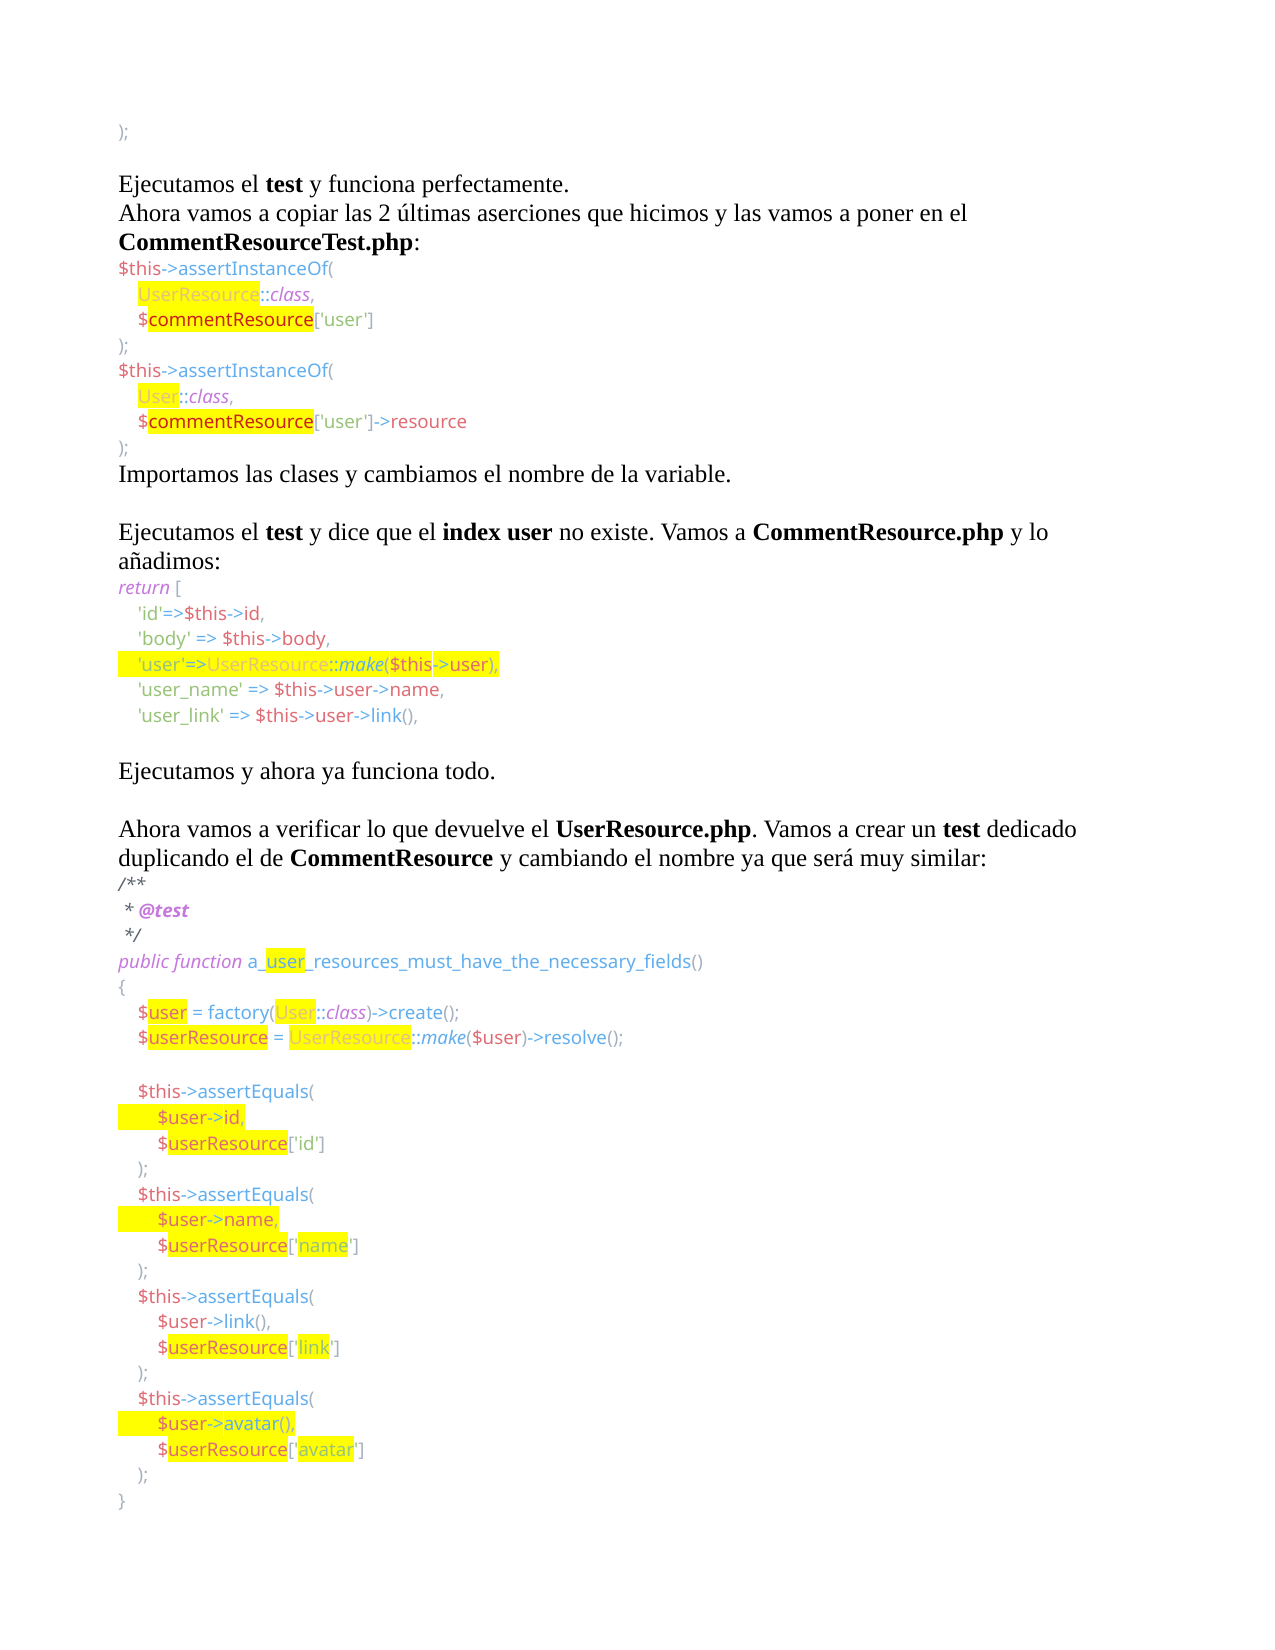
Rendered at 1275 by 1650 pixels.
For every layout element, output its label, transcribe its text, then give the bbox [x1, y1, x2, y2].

text Ejecutamos el test y dice que el index user no existe. Vamos a CommentResource.php y lo añadimos: [118, 517, 1157, 574]
text Importamos las clases y cambiamos el nombre de la variable. [118, 459, 1157, 488]
text $this->assertInstanceOf( UserResource::class, $commentResource['user'] ); $this->assertInstanceOf( User::class, $commentResource['user']->resource ); [118, 255, 1157, 459]
text Ejecutamos y ahora ya funciona todo. [118, 756, 1157, 785]
text ); [118, 118, 1157, 144]
text Ahora vamos a copiar las 2 últimas aserciones que hicimos y las vamos a poner en el CommentResourceTest.php: [118, 198, 1157, 255]
text /** * @test */ public function a_user_resources_must_have_the_necessary_fields() { $user = factory(User::class)->create(); $userResource = UserResource::make($user)->resolve(); $this->assertEquals( $user->id, $userResource['id'] ); $this->assertEquals( $user->name, $userResource['name'] ); $this->assertEquals( $user->link(), $userResource['link'] ); $this->assertEquals( $user->avatar(), $userResource['avatar'] ); } [118, 871, 1157, 1513]
text return [ 'id'=>$this->id, 'body' => $this->body, 'user'=>UserResource::make($this->user), 'user_name' => $this->user->name, 'user_link' => $this->user->link(), [118, 574, 1157, 728]
text Ejecutamos el test y funciona perfectamente. [118, 169, 1157, 198]
text Ahora vamos a verificar lo que devuelve el UserResource.php. Vamos a crear un test dedicado duplicando el de CommentResource y cambiando el nombre ya que será muy similar: [118, 814, 1157, 871]
